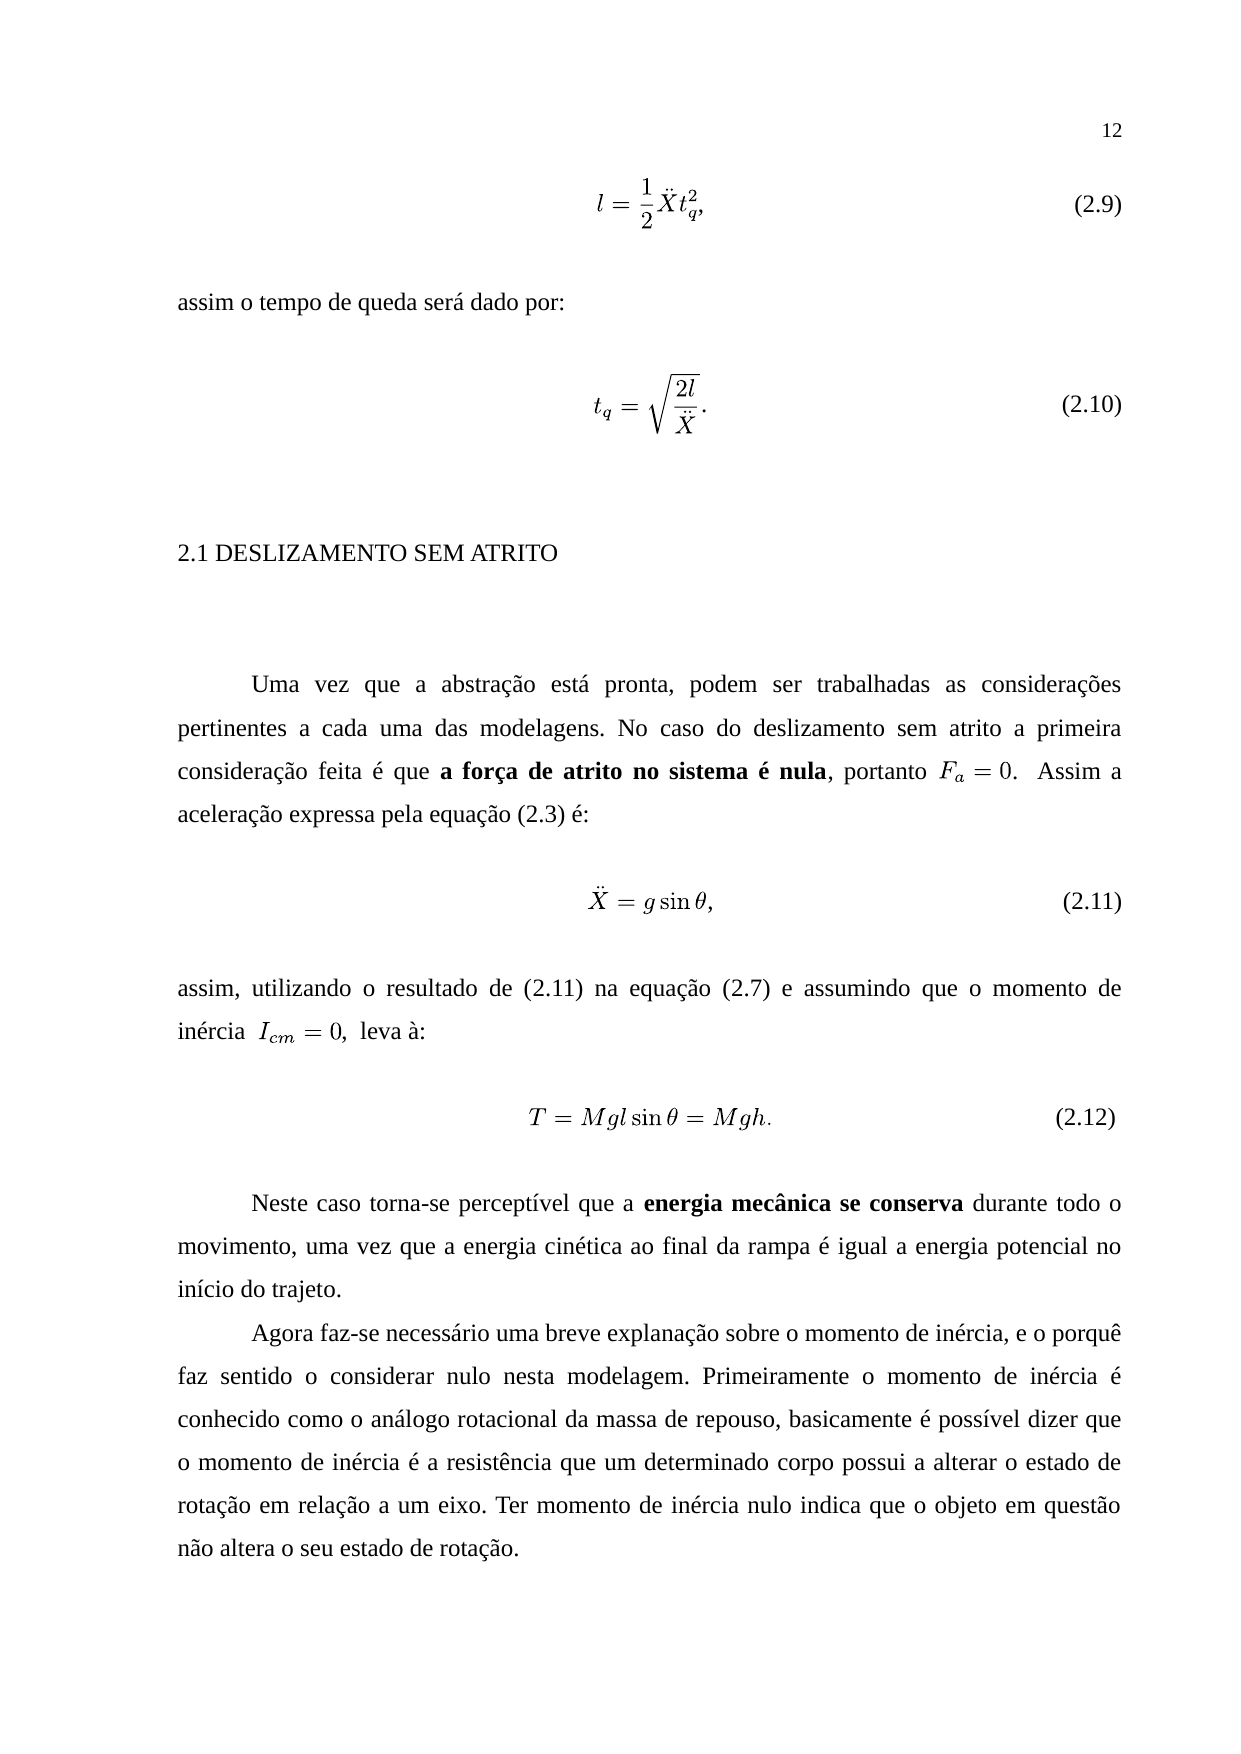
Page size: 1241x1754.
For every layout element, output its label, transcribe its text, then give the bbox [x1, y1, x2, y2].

text , (2.9) [177, 177, 1122, 229]
subtitle Deslizamento SEM ATRITO [177, 538, 1122, 567]
text , (2.11) [177, 885, 1122, 915]
text . (2.10) [177, 373, 1122, 435]
text Agora faz-se necessário uma breve explanação sobre o momento de inércia, e o porquê faz sentido o considerar nulo nesta modelagem. Primeiramente o momento de inércia é conhecido como o análogo rotacional da massa de repouso, basicamente é possível dizer que o momento de inércia é a resistência que um determinado corpo possui a alterar o estado de rotação em relação a um eixo. Ter momento de inércia nulo indica que o objeto em questão não altera o seu estado de rotação. [177, 1318, 1122, 1562]
text Uma vez que a abstração está pronta, podem ser trabalhadas as considerações pertinentes a cada uma das modelagens. No caso do deslizamento sem atrito a primeira consideração feita é que a força de atrito no sistema é nula, portanto . Assim a aceleração expressa pela equação (2.3) é: [177, 669, 1122, 828]
text assim, utilizando o resultado de (2.11) na equação (2.7) e assumindo que o momento de inércia , leva à: [177, 973, 1122, 1044]
text Neste caso torna-se perceptível que a energia mecânica se conserva durante todo o movimento, uma vez que a energia cinética ao final da rampa é igual a energia potencial no início do trajeto. [177, 1188, 1122, 1303]
text (2.12) [177, 1102, 1122, 1131]
text assim o tempo de queda será dado por: [177, 287, 1122, 316]
